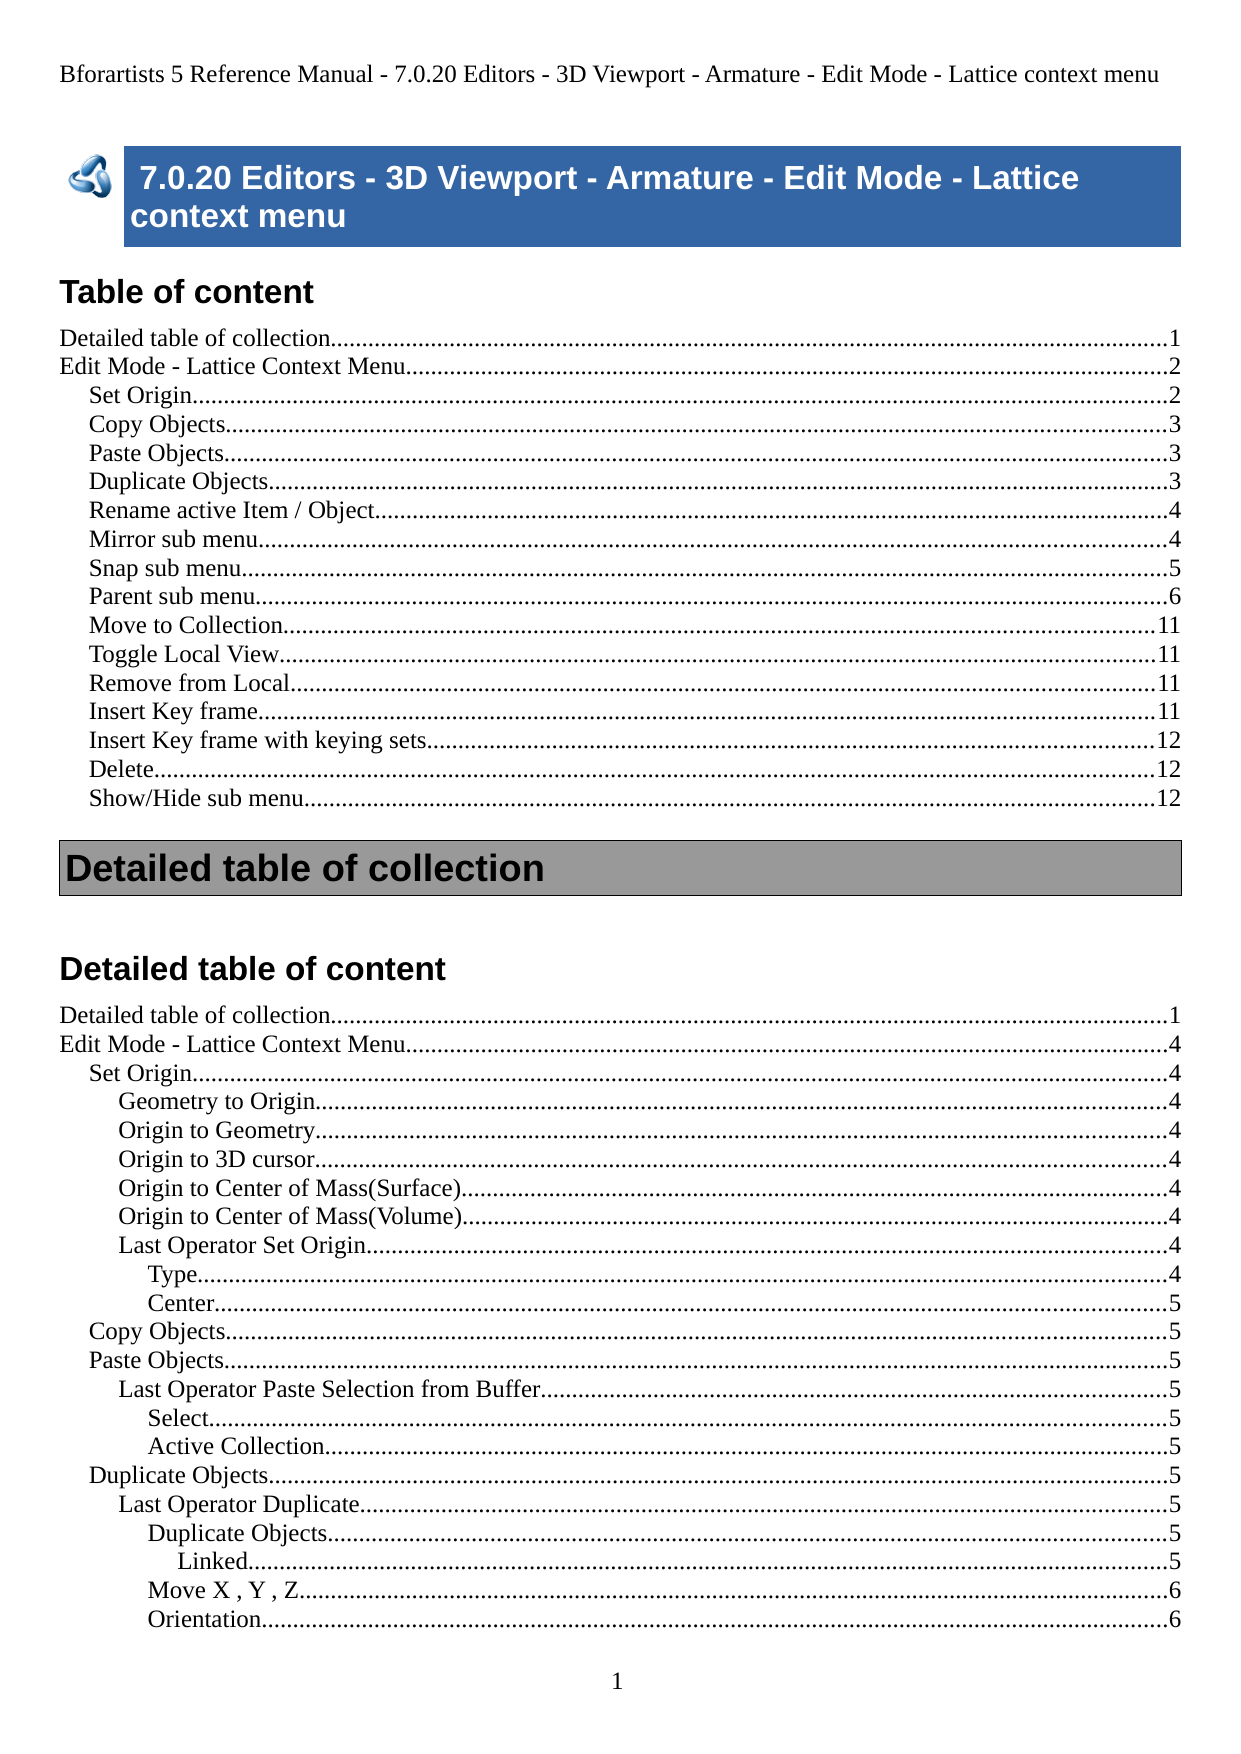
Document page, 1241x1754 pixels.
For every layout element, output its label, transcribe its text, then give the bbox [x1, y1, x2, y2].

text Duplicate Objects 3 [88, 466, 1181, 495]
text Rename active Item / Object 4 [88, 495, 1181, 524]
text Toggle Local View 11 [88, 639, 1181, 668]
text Active Collection 5 [147, 1431, 1181, 1460]
text Parent sub menu 6 [88, 581, 1181, 610]
subtitle Detailed table of content [59, 949, 1181, 988]
text Center 5 [147, 1288, 1181, 1316]
text Delete 12 [88, 754, 1181, 783]
text Detailed table of collection 1 [59, 1000, 1181, 1029]
text Mirror sub menu 4 [88, 524, 1181, 553]
text Last Operator Paste Selection from Buffer 5 [118, 1374, 1181, 1403]
text Orientation 6 [147, 1604, 1181, 1633]
table_header 7.0.20 Editors - 3D Viewport - Armature - Edit Mode - Lattice context menu [124, 146, 1181, 247]
table_header [59, 146, 124, 247]
text Edit Mode - Lattice Context Menu 4 [59, 1029, 1181, 1058]
text Move X , Y , Z 6 [147, 1575, 1181, 1604]
text Last Operator Duplicate 5 [118, 1489, 1181, 1518]
text Origin to 3D cursor 4 [118, 1144, 1181, 1173]
text Paste Objects 5 [88, 1345, 1181, 1374]
text Origin to Center of Mass(Surface) 4 [118, 1173, 1181, 1201]
text Show/Hide sub menu 12 [88, 783, 1181, 811]
text Set Origin 4 [88, 1058, 1181, 1086]
text Origin to Geometry 4 [118, 1115, 1181, 1144]
text Geometry to Origin 4 [118, 1086, 1181, 1115]
text Copy Objects 5 [88, 1316, 1181, 1345]
text Linked 5 [177, 1546, 1181, 1575]
text Set Origin 2 [88, 380, 1181, 409]
text Snap sub menu 5 [88, 553, 1181, 581]
text Insert Key frame with keying sets 12 [88, 725, 1181, 754]
text Insert Key frame 11 [88, 696, 1181, 725]
text Copy Objects 3 [88, 409, 1181, 438]
text Duplicate Objects 5 [88, 1460, 1181, 1489]
text Paste Objects 3 [88, 438, 1181, 466]
text Duplicate Objects 5 [147, 1518, 1181, 1546]
text Remove from Local 11 [88, 668, 1181, 696]
text Type 4 [147, 1259, 1181, 1288]
text Last Operator Set Origin 4 [118, 1230, 1181, 1259]
text Move to Collection 11 [88, 610, 1181, 639]
text Detailed table of collection 1 [59, 323, 1181, 351]
table_header Detailed table of collection [60, 841, 1181, 895]
picture [65, 152, 114, 201]
text Select 5 [147, 1403, 1181, 1431]
text Edit Mode - Lattice Context Menu 2 [59, 351, 1181, 380]
text Origin to Center of Mass(Volume) 4 [118, 1201, 1181, 1230]
subtitle Table of content [59, 272, 1181, 310]
